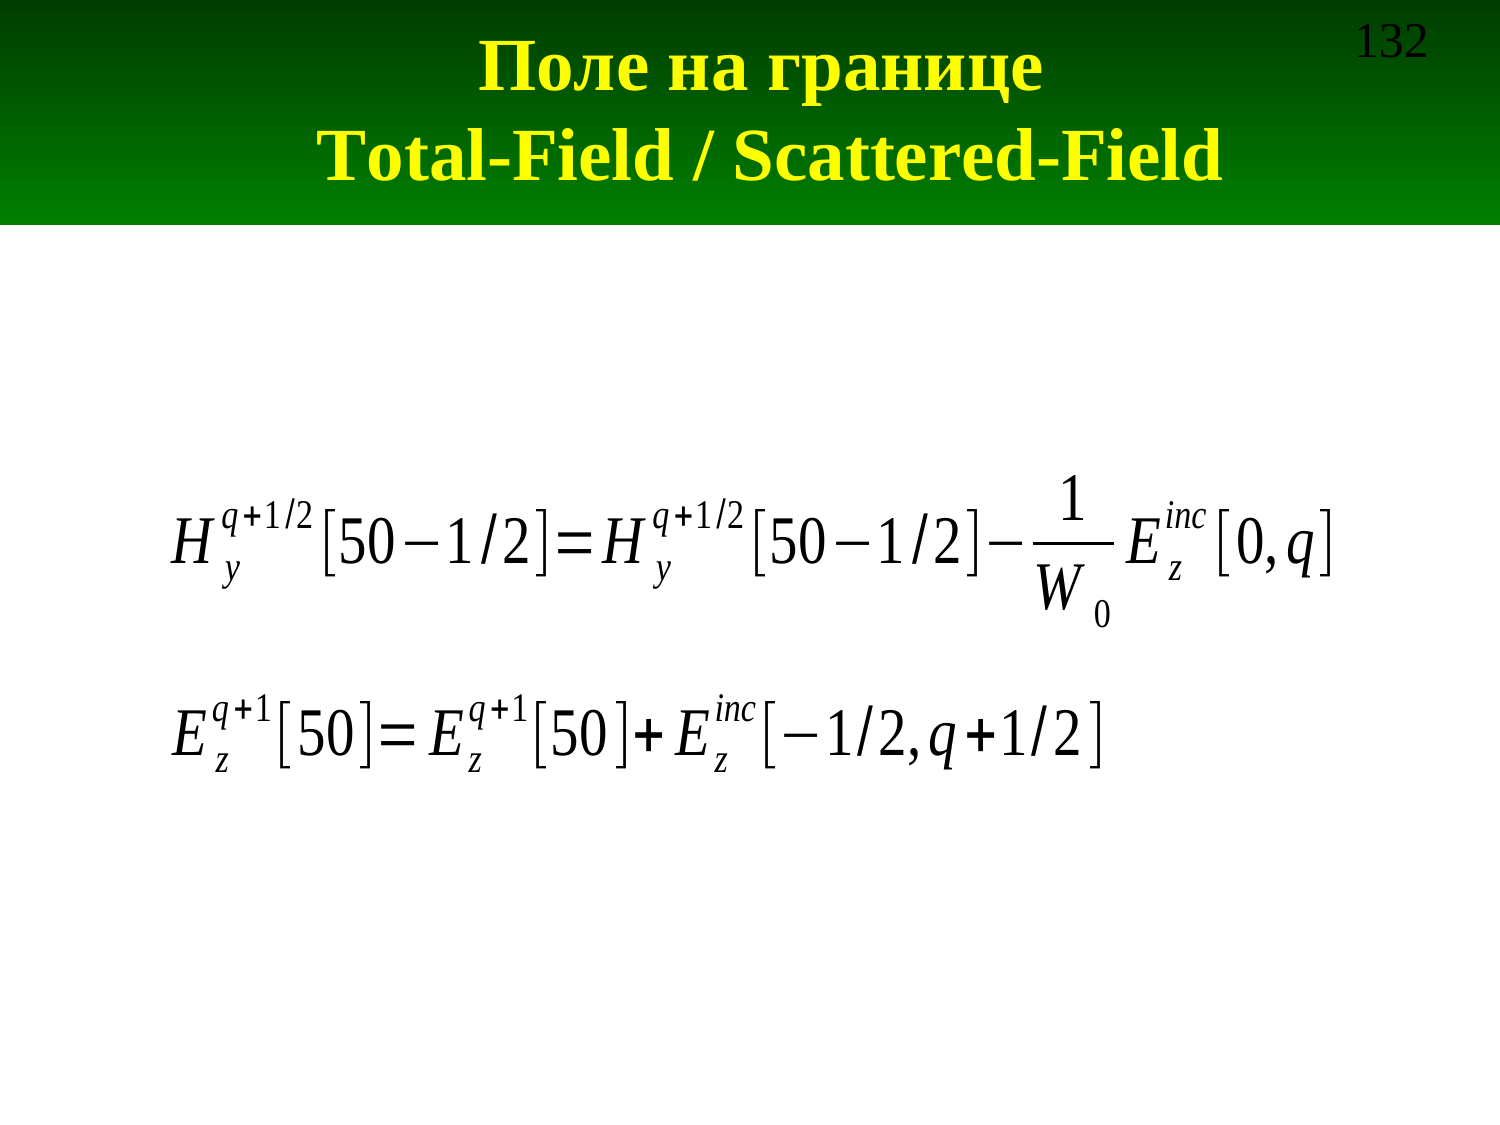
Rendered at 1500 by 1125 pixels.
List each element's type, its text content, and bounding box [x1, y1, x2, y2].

chart [154, 683, 1117, 780]
title Поле на границе Total-Field / Scattered-Field [100, 7, 1441, 204]
chart [153, 460, 1349, 635]
